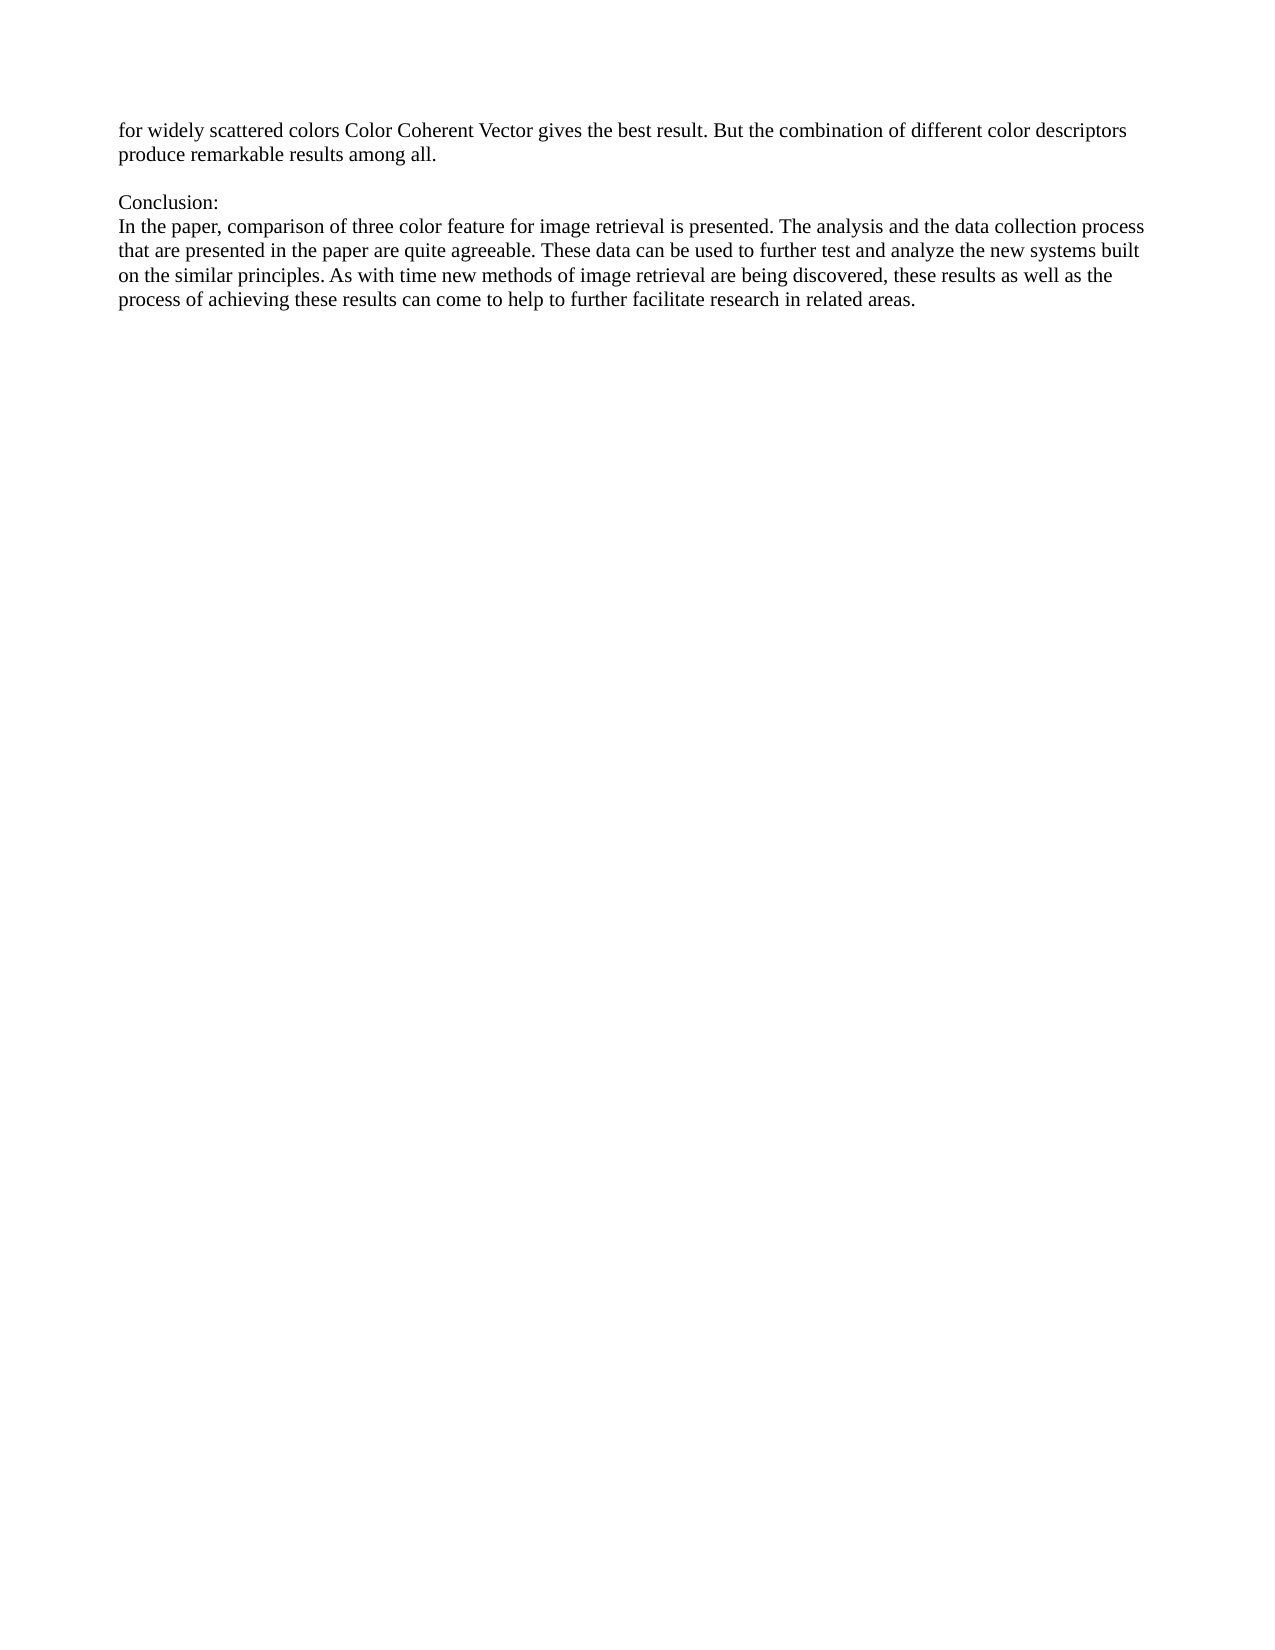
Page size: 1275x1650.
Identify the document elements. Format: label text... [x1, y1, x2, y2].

text In the paper, comparison of three color feature for image retrieval is presented. The analysis and the data collection process that are presented in the paper are quite agreeable. These data can be used to further test and analyze the new systems built on the similar principles. As with time new methods of image retrieval are being discovered, these results as well as the process of achieving these results can come to help to further facilitate research in related areas. [118, 214, 1157, 311]
text for widely scattered colors Color Coherent Vector gives the best result. But the combination of different color descriptors produce remarkable results among all. [118, 118, 1157, 166]
text Conclusion: [118, 190, 1157, 214]
